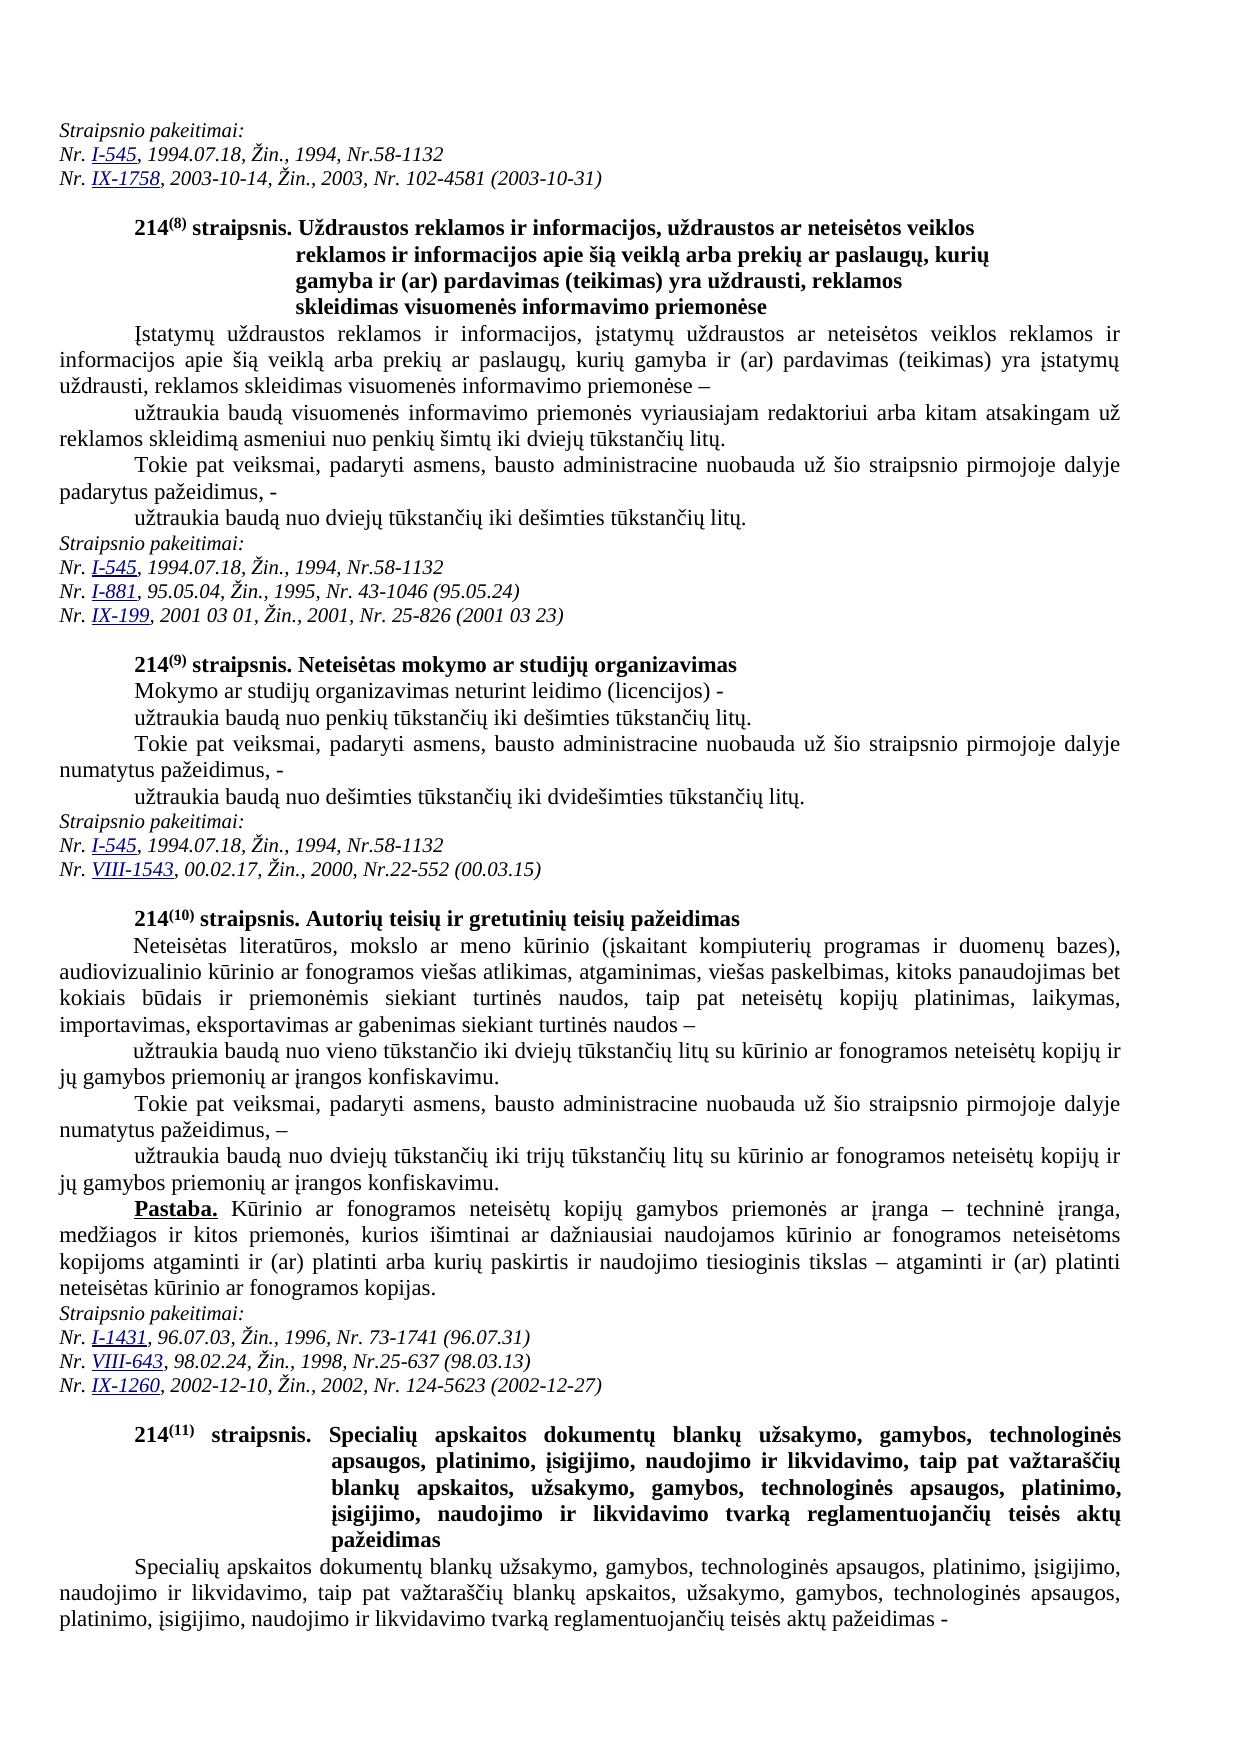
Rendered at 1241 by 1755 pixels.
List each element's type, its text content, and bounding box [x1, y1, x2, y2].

text Įstatymų uždraustos reklamos ir informacijos, įstatymų uždraustos ar neteisėtos veiklos reklamos ir informacijos apie šią veiklą arba prekių ar paslaugų, kurių gamyba ir (ar) pardavimas (teikimas) yra įstatymų uždrausti, reklamos skleidimas visuomenės informavimo priemonėse – [59, 320, 1122, 399]
text gamyba ir (ar) pardavimas (teikimas) yra uždrausti, reklamos [295, 267, 1122, 293]
text Nr. I-545, 1994.07.18, Žin., 1994, Nr.58-1132 [59, 833, 1122, 857]
text užtraukia baudą visuomenės informavimo priemonės vyriausiajam redaktoriui arba kitam atsakingam už reklamos skleidimą asmeniui nuo penkių šimtų iki dviejų tūkstančių litų. [59, 399, 1122, 452]
text Tokie pat veiksmai, padaryti asmens, bausto administracine nuobauda už šio straipsnio pirmojoje dalyje numatytus pažeidimus, - [59, 730, 1122, 783]
text Nr. I-1431, 96.07.03, Žin., 1996, Nr. 73-1741 (96.07.31) [59, 1325, 1122, 1349]
text užtraukia baudą nuo vieno tūkstančio iki dviejų tūkstančių litų su kūrinio ar fonogramos neteisėtų kopijų ir jų gamybos priemonių ar įrangos konfiskavimu. [59, 1037, 1122, 1090]
text Nr. IX-199, 2001 03 01, Žin., 2001, Nr. 25-826 (2001 03 23) [59, 603, 1122, 627]
text Tokie pat veiksmai, padaryti asmens, bausto administracine nuobauda už šio straipsnio pirmojoje dalyje numatytus pažeidimus, – [59, 1090, 1122, 1142]
text Tokie pat veiksmai, padaryti asmens, bausto administracine nuobauda už šio straipsnio pirmojoje dalyje padarytus pažeidimus, - [59, 452, 1122, 504]
text Straipsnio pakeitimai: [59, 531, 1122, 555]
text užtraukia baudą nuo penkių tūkstančių iki dešimties tūkstančių litų. [59, 704, 1122, 730]
text Nr. IX-1260, 2002-12-10, Žin., 2002, Nr. 124-5623 (2002-12-27) [59, 1373, 1122, 1397]
text Neteisėtas literatūros, mokslo ar meno kūrinio (įskaitant kompiuterių programas ir duomenų bazes), audiovizualinio kūrinio ar fonogramos viešas atlikimas, atgaminimas, viešas paskelbimas, kitoks panaudojimas bet kokiais būdais ir priemonėmis siekiant turtinės naudos, taip pat neteisėtų kopijų platinimas, laikymas, importavimas, eksportavimas ar gabenimas siekiant turtinės naudos – [59, 932, 1122, 1037]
text Mokymo ar studijų organizavimas neturint leidimo (licencijos) - [59, 677, 1122, 704]
text 214(8) straipsnis. Uždraustos reklamos ir informacijos, uždraustos ar neteisėtos veiklos [134, 214, 1122, 241]
text 214(10) straipsnis. Autorių teisių ir gretutinių teisių pažeidimas [59, 905, 1122, 932]
text Nr. I-545, 1994.07.18, Žin., 1994, Nr.58-1132 [59, 142, 1122, 166]
text Nr. I-881, 95.05.04, Žin., 1995, Nr. 43-1046 (95.05.24) [59, 579, 1122, 603]
text Nr. VIII-1543, 00.02.17, Žin., 2000, Nr.22-552 (00.03.15) [59, 857, 1122, 881]
text 214(11) straipsnis. Specialių apskaitos dokumentų blankų užsakymo, gamybos, technologinės apsaugos, platinimo, įsigijimo, naudojimo ir likvidavimo, taip pat važtaraščių blankų apskaitos, užsakymo, gamybos, technologinės apsaugos, platinimo, įsigijimo, naudojimo ir likvidavimo tvarką reglamentuojančių teisės aktų pažeidimas [134, 1421, 1122, 1553]
text 214(9) straipsnis. Neteisėtas mokymo ar studijų organizavimas [59, 651, 1122, 677]
text reklamos ir informacijos apie šią veiklą arba prekių ar paslaugų, kurių [295, 241, 1122, 267]
text Nr. I-545, 1994.07.18, Žin., 1994, Nr.58-1132 [59, 555, 1122, 579]
text Straipsnio pakeitimai: [59, 118, 1122, 142]
text Specialių apskaitos dokumentų blankų užsakymo, gamybos, technologinės apsaugos, platinimo, įsigijimo, naudojimo ir likvidavimo, taip pat važtaraščių blankų apskaitos, užsakymo, gamybos, technologinės apsaugos, platinimo, įsigijimo, naudojimo ir likvidavimo tvarką reglamentuojančių teisės aktų pažeidimas - [59, 1553, 1122, 1632]
text Straipsnio pakeitimai: [59, 809, 1122, 833]
text užtraukia baudą nuo dešimties tūkstančių iki dvidešimties tūkstančių litų. [59, 783, 1122, 809]
text užtraukia baudą nuo dviejų tūkstančių iki trijų tūkstančių litų su kūrinio ar fonogramos neteisėtų kopijų ir jų gamybos priemonių ar įrangos konfiskavimu. [59, 1142, 1122, 1195]
text Pastaba. Kūrinio ar fonogramos neteisėtų kopijų gamybos priemonės ar įranga – techninė įranga, medžiagos ir kitos priemonės, kurios išimtinai ar dažniausiai naudojamos kūrinio ar fonogramos neteisėtoms kopijoms atgaminti ir (ar) platinti arba kurių paskirtis ir naudojimo tiesioginis tikslas – atgaminti ir (ar) platinti neteisėtas kūrinio ar fonogramos kopijas. [59, 1195, 1122, 1301]
text užtraukia baudą nuo dviejų tūkstančių iki dešimties tūkstančių litų. [59, 504, 1122, 531]
text Nr. IX-1758, 2003-10-14, Žin., 2003, Nr. 102-4581 (2003-10-31) [59, 166, 1122, 190]
text Straipsnio pakeitimai: [59, 1301, 1122, 1325]
text skleidimas visuomenės informavimo priemonėse [295, 293, 1122, 320]
text Nr. VIII-643, 98.02.24, Žin., 1998, Nr.25-637 (98.03.13) [59, 1349, 1122, 1373]
